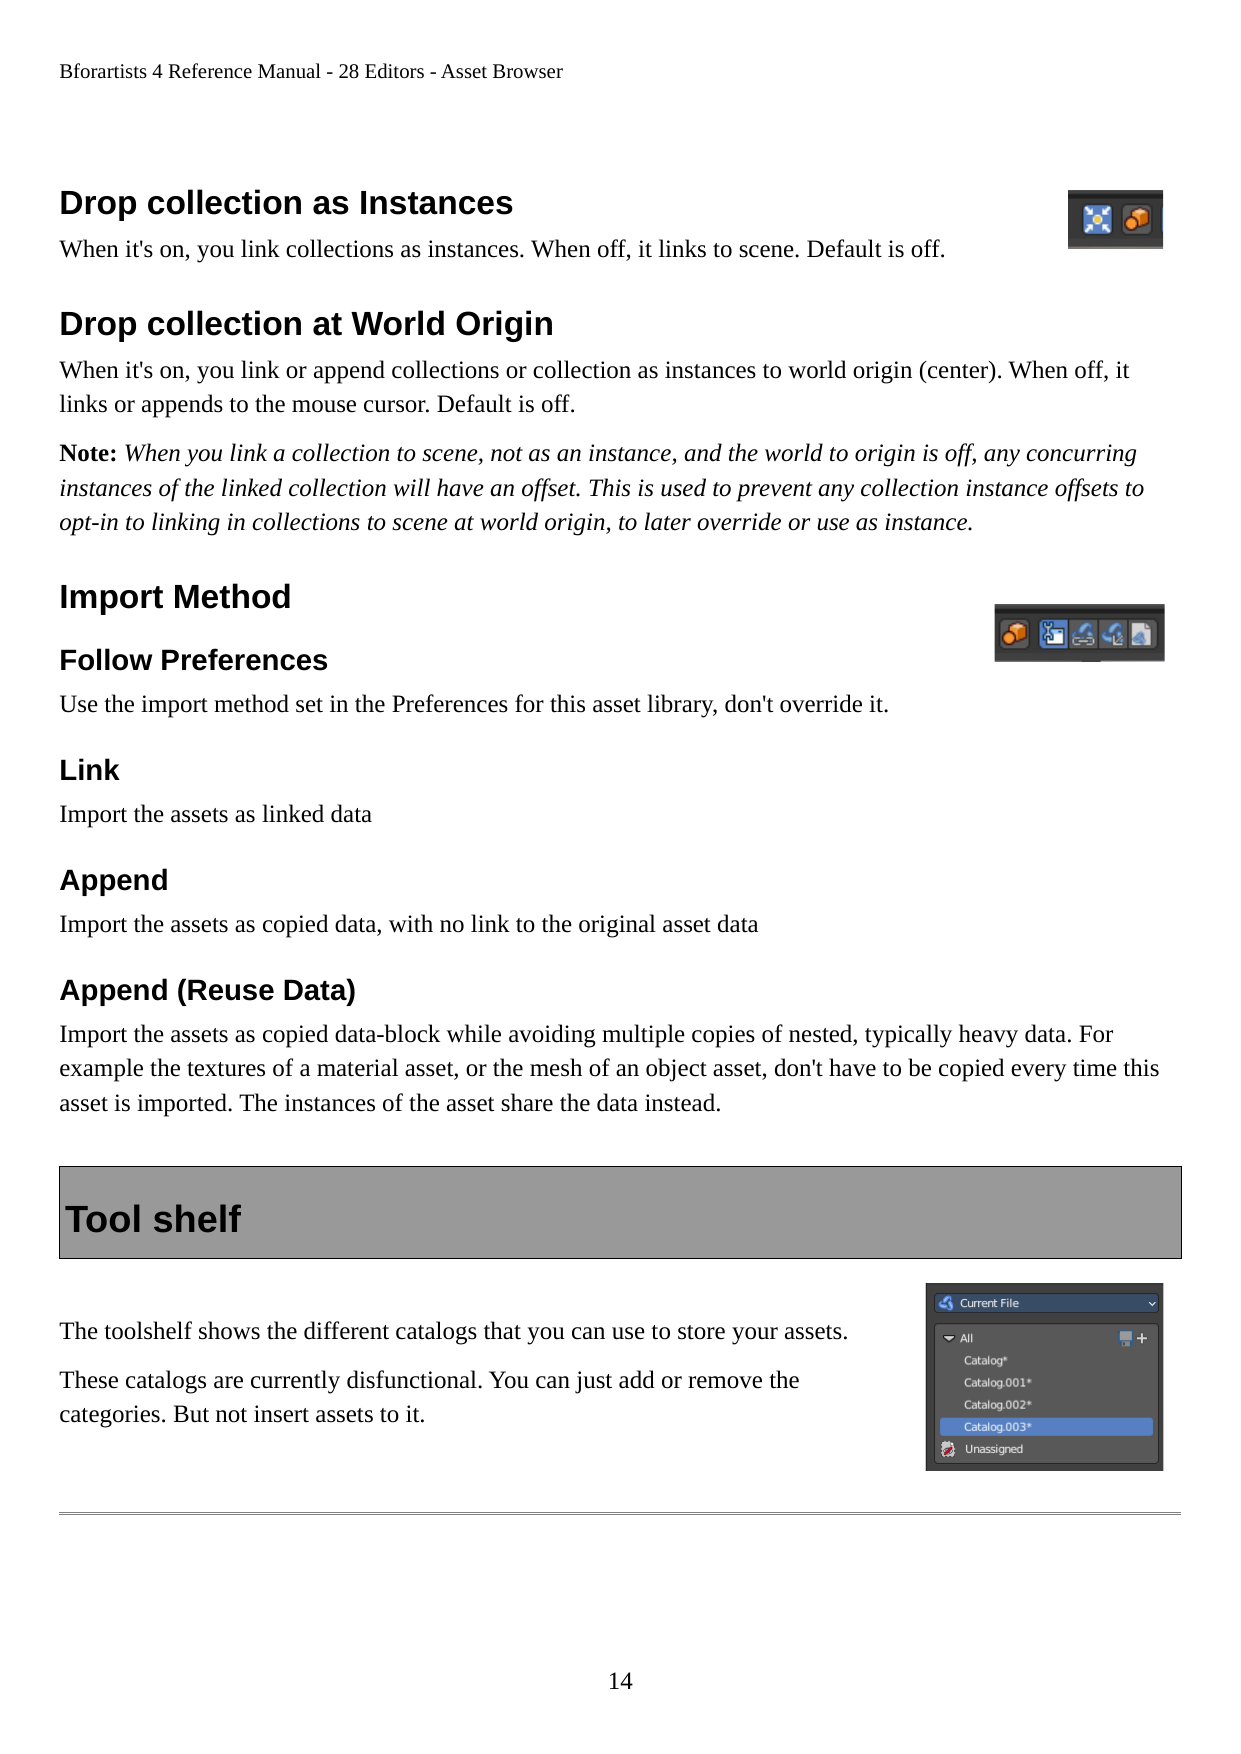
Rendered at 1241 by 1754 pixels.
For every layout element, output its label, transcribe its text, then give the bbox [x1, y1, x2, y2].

picture [925, 1283, 1164, 1471]
subtitle Drop collection at World Origin [59, 303, 1181, 342]
text Import the assets as copied data-block while avoiding multiple copies of nested, typically heavy data. For example the textures of a material asset, or the mesh of an object asset, don't have to be copied every time this asset is imported. The instances of the asset share the data instead. [59, 1019, 1181, 1116]
subtitle Import Method [59, 577, 1181, 616]
text The toolshelf shows the different catalogs that you can use to store your assets. [59, 1316, 925, 1344]
subtitle Append (Reuse Data) [59, 972, 1181, 1006]
picture [1068, 190, 1164, 249]
subtitle Follow Preferences [59, 643, 1181, 677]
text Import the assets as copied data, with no link to the original asset data [59, 909, 1181, 938]
subtitle Link [59, 753, 1181, 786]
subtitle Drop collection as Instances [59, 182, 1181, 221]
table_header Tool shelf [60, 1167, 1181, 1258]
text Note: When you link a collection to scene, not as an instance, and the world to origin is off, any concurring instances of the linked collection will have an offset. This is used to prevent any collection instance offsets to opt-in to linking in collections to scene at world origin, to later override or use as instance. [59, 438, 1181, 536]
text These catalogs are currently disfunctional. You can just add or remove the categories. But not insert assets to it. [59, 1365, 925, 1428]
text Import the assets as linked data [59, 799, 1181, 828]
subtitle Append [59, 863, 1181, 896]
text Use the import method set in the Preferences for this asset library, don't override it. [59, 689, 1181, 718]
picture [994, 604, 1165, 662]
text When it's on, you link collections as instances. When off, it links to scene. Default is off. [59, 234, 1181, 262]
text When it's on, you link or append collections or collection as instances to world origin (center). When off, it links or appends to the mouse cursor. Default is off. [59, 355, 1181, 418]
